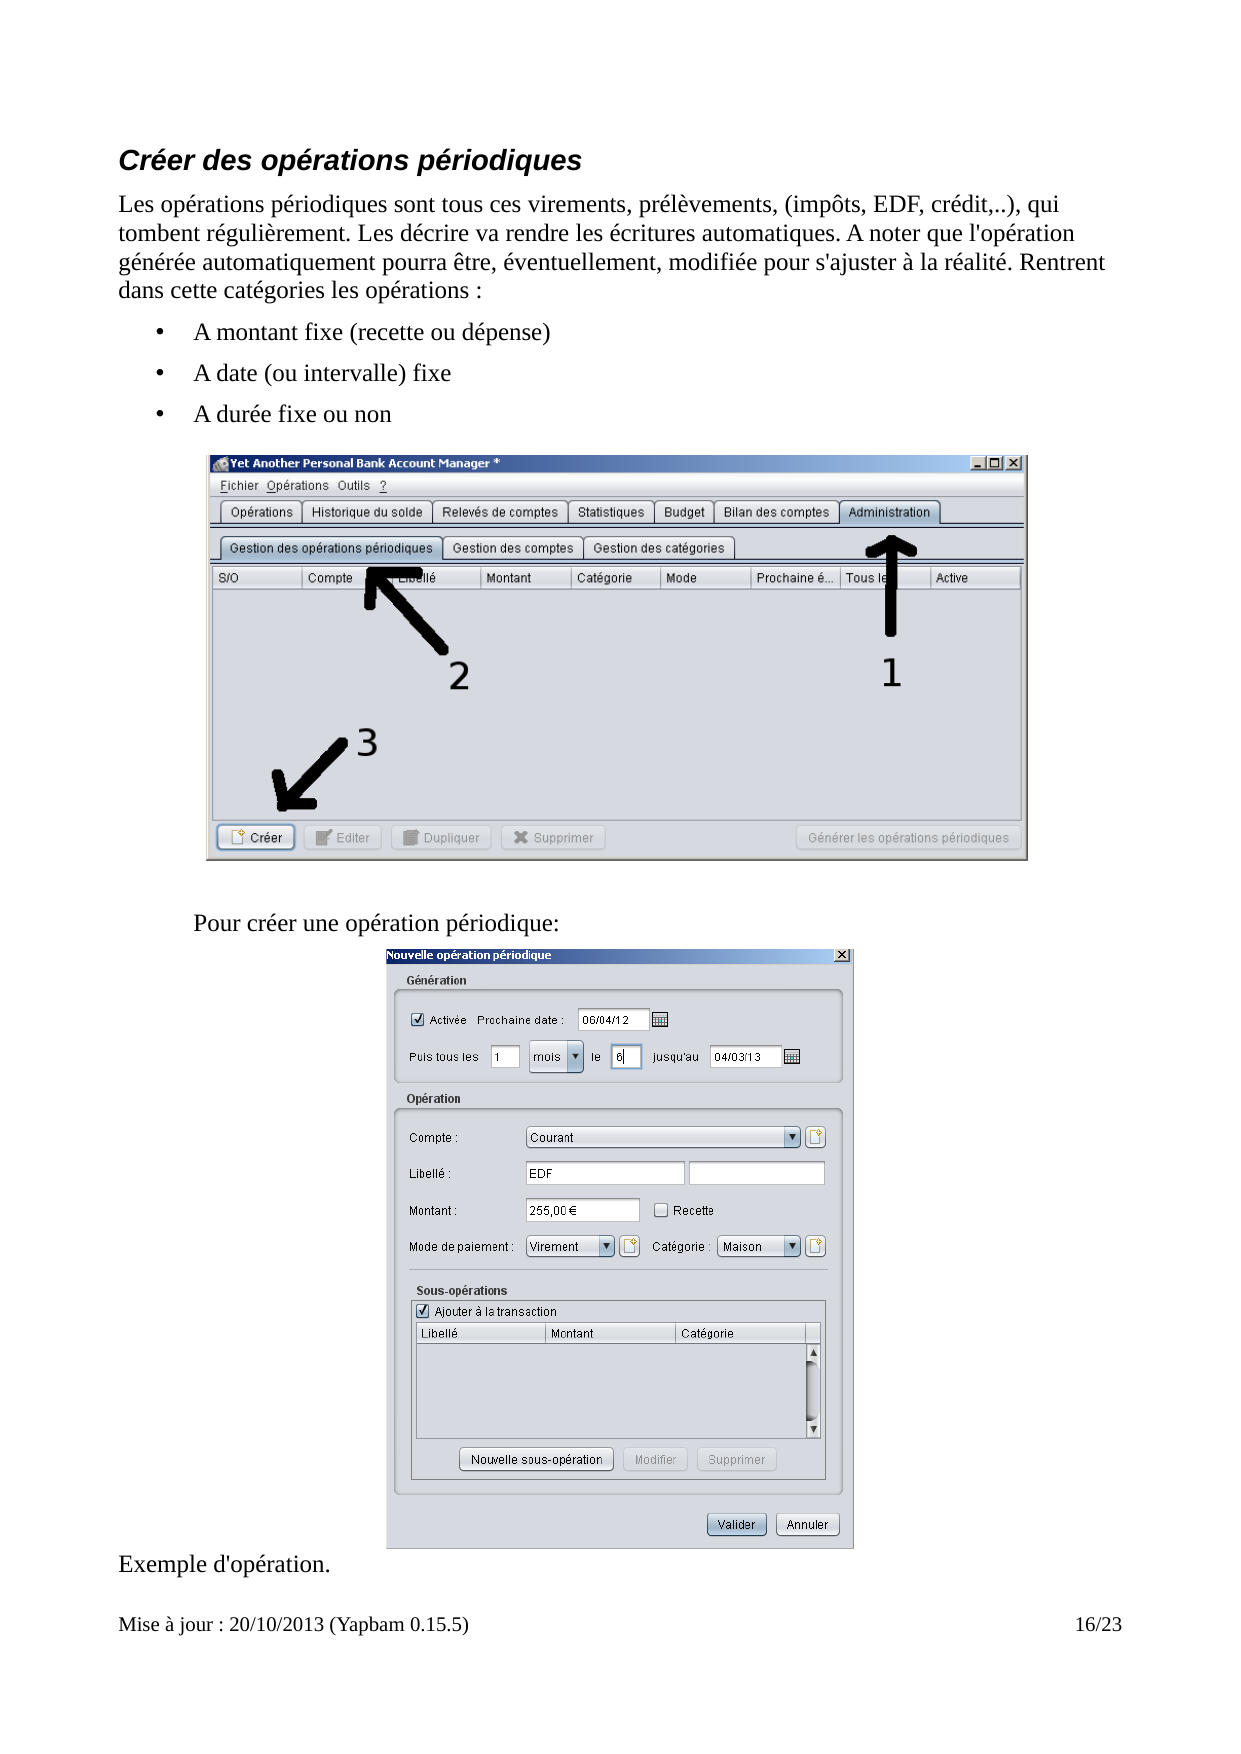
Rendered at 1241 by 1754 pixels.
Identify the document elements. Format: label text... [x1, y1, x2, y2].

picture [205, 455, 1031, 867]
text Les opérations périodiques sont tous ces virements, prélèvements, (impôts, EDF, crédit,..), qui tombent régulièrement. Les décrire va rendre les écritures automatiques. A noter que l'opération générée automatiquement pourra être, éventuellement, modifiée pour s'ajuster à la réalité. Rentrent dans cette catégories les opérations : [118, 189, 1122, 304]
list A date (ou intervalle) fixe [156, 358, 1122, 387]
picture [386, 949, 854, 1549]
list A durée fixe ou non [156, 399, 1122, 428]
list Pour créer une opération périodique: [156, 908, 1122, 937]
subtitle Créer des opérations périodiques [118, 143, 1122, 177]
text Exemple d'opération. [118, 1549, 1122, 1577]
list A montant fixe (recette ou dépense) [156, 317, 1122, 345]
